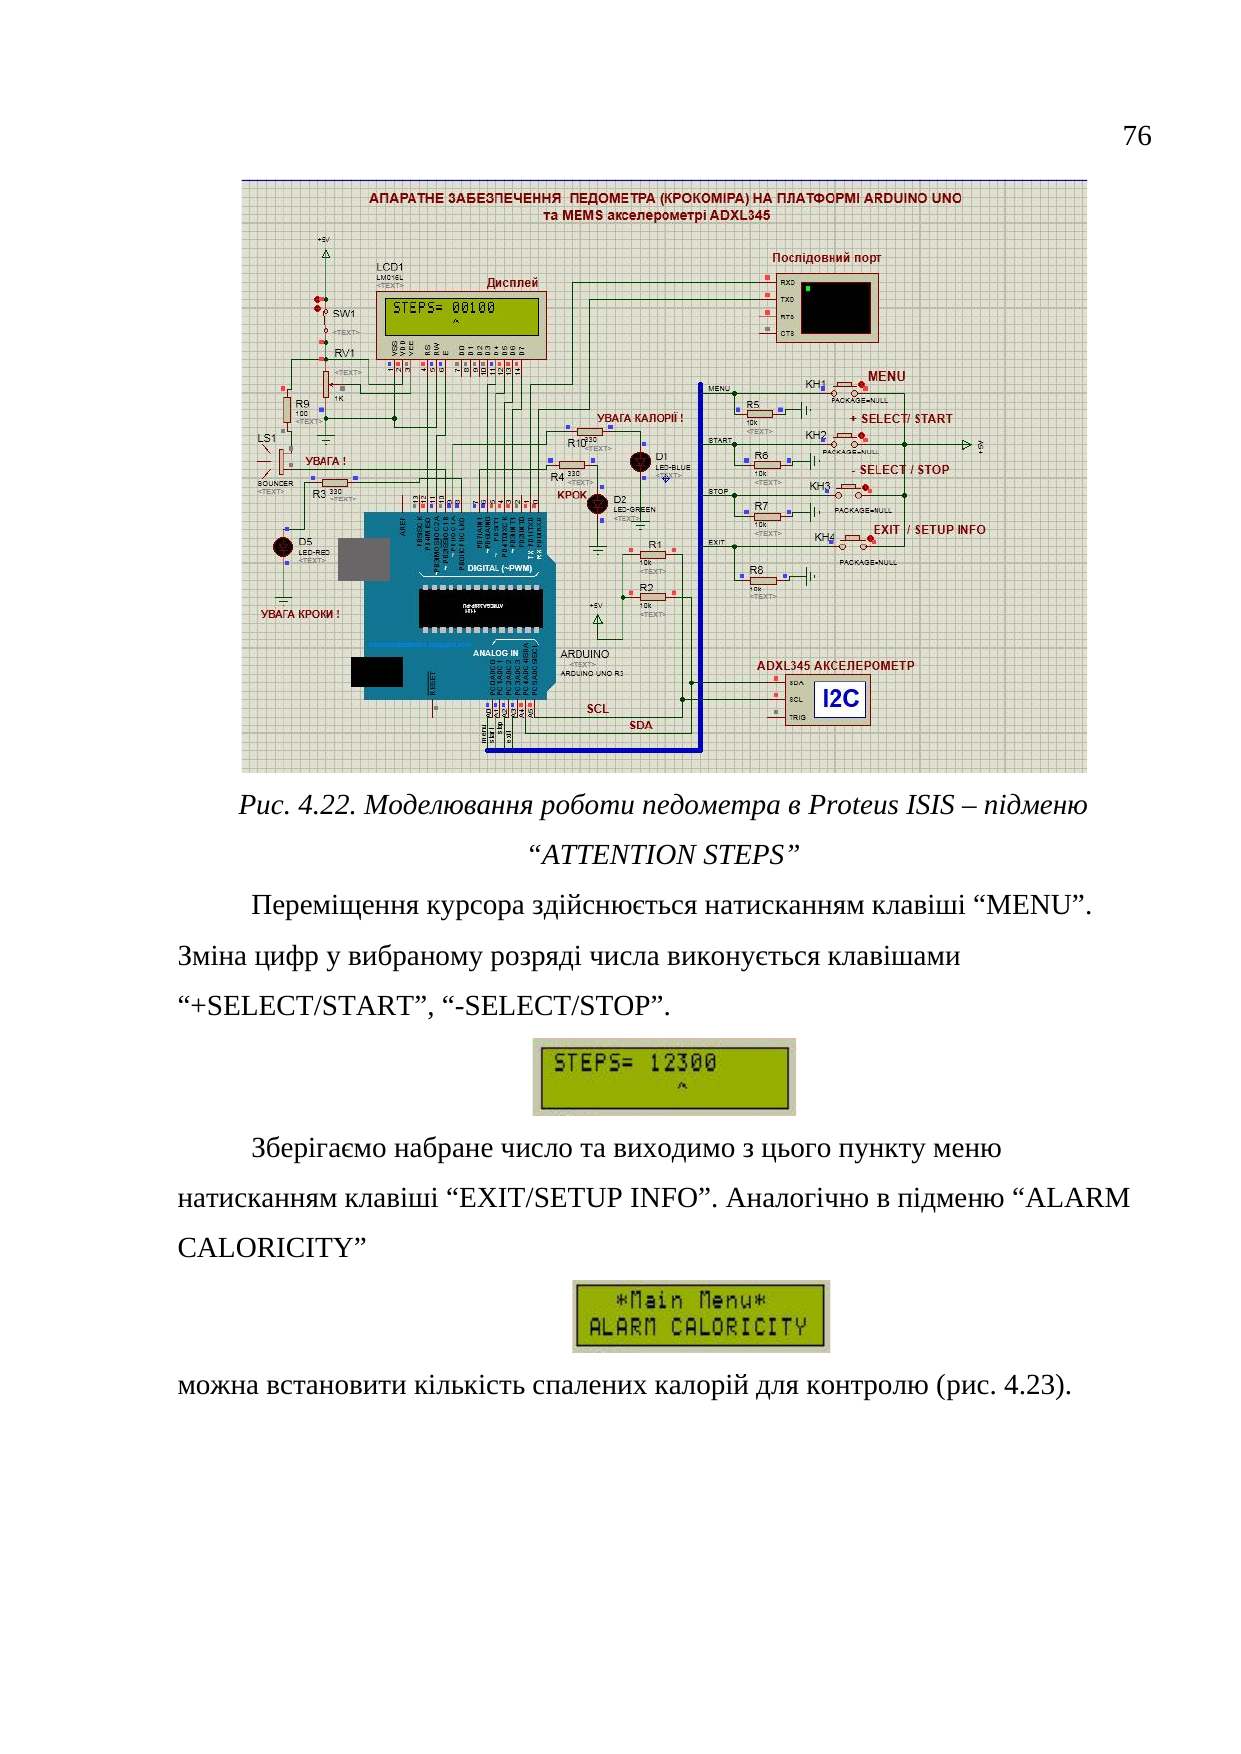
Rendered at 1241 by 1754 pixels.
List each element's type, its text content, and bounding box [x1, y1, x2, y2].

picture [532, 1038, 797, 1116]
text Зберігаємо набране число та виходимо з цього пункту меню натисканням клавіші “EXIT/SETUP INFO”. Аналогічно в підменю “ALARM CALORICITY” [177, 1130, 1152, 1264]
picture [572, 1280, 831, 1353]
picture [241, 179, 1088, 773]
text Рис. 4.22. Моделювання роботи педометра в Proteus ISIS – підменю “ATTENTION STEPS” [177, 787, 1152, 871]
text Переміщення курсора здійснюється натисканням клавіші “MENU”. Зміна цифр у вибраному розряді числа виконується клавішами “+SELECT/START”, “-SELECT/STOP”. [177, 887, 1152, 1022]
text можна встановити кількість спалених калорій для контролю (рис. 4.23). [177, 1367, 1152, 1400]
